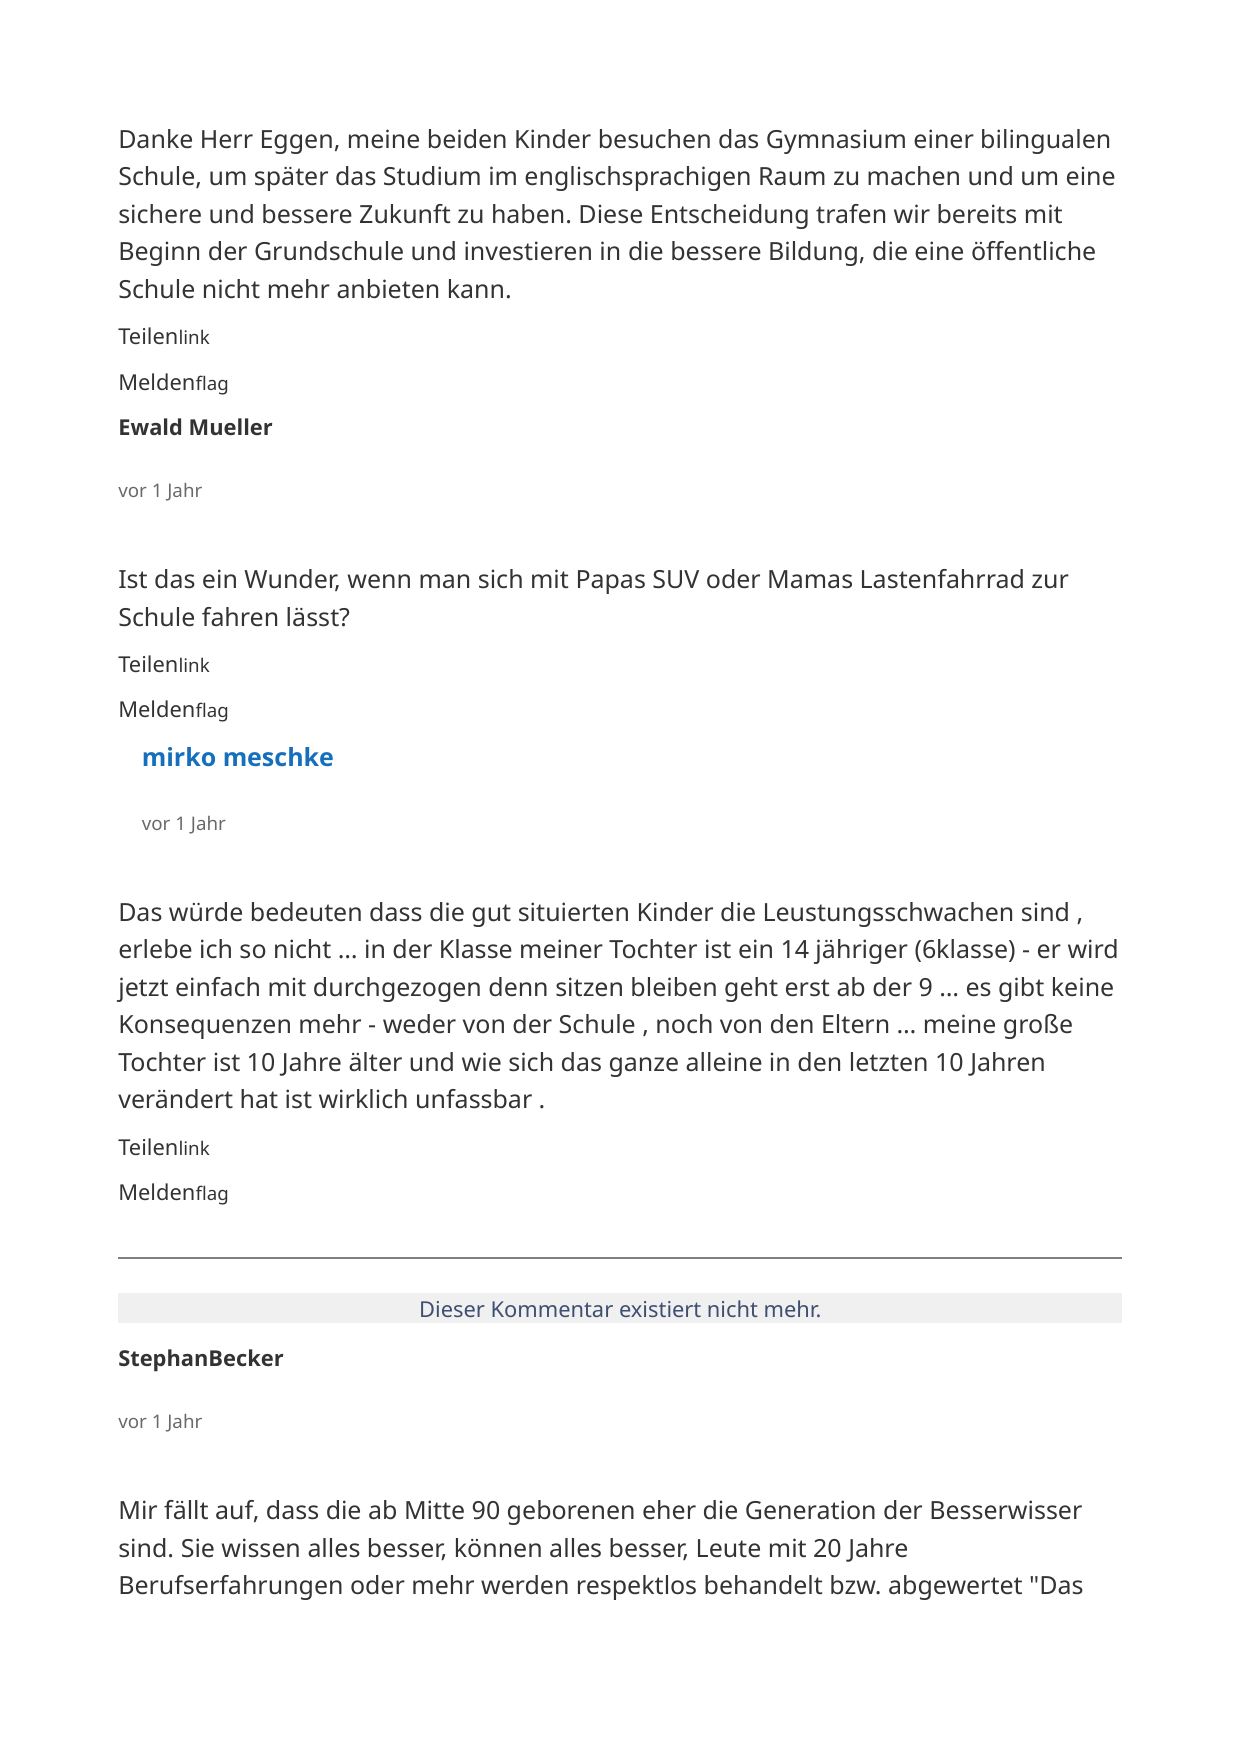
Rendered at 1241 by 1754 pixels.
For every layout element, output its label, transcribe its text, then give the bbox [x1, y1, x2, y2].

text vor 1 Jahr [118, 477, 1117, 503]
text Mir fällt auf, dass die ab Mitte 90 geborenen eher die Generation der Besserwisser sind. Sie wissen alles besser, können alles besser, Leute mit 20 Jahre Berufserfahrungen oder mehr werden respektlos behandelt bzw. abgewertet "Das [118, 1489, 1122, 1602]
text Meldenflag [118, 694, 1122, 724]
text mirko meschke [142, 740, 1114, 774]
text vor 1 Jahr [142, 810, 1117, 836]
text Das würde bedeuten dass die gut situierten Kinder die Leustungsschwachen sind , erlebe ich so nicht … in der Klasse meiner Tochter ist ein 14 jähriger (6klasse) - er wird jetzt einfach mit durchgezogen denn sitzen bleiben geht erst ab der 9 … es gibt keine Konsequenzen mehr - weder von der Schule , noch von den Eltern … meine große Tochter ist 10 Jahre älter und wie sich das ganze alleine in den letzten 10 Jahren verändert hat ist wirklich unfassbar . [118, 891, 1122, 1116]
text Danke Herr Eggen, meine beiden Kinder besuchen das Gymnasium einer bilingualen Schule, um später das Studium im englischsprachigen Raum zu machen und um eine sichere und bessere Zukunft zu haben. Diese Entscheidung trafen wir bereits mit Beginn der Grundschule und investieren in die bessere Bildung, die eine öffentliche Schule nicht mehr anbieten kann. [118, 118, 1122, 306]
text Meldenflag [118, 1177, 1122, 1207]
text Meldenflag [118, 367, 1122, 396]
text StephanBecker [118, 1343, 1114, 1373]
text Teilenlink [118, 649, 1122, 679]
text Ewald Mueller [118, 412, 1114, 442]
text Teilenlink [118, 1132, 1122, 1161]
text Dieser Kommentar existiert nicht mehr. [118, 1293, 1122, 1323]
text vor 1 Jahr [118, 1409, 1117, 1434]
text Teilenlink [118, 321, 1122, 351]
text Ist das ein Wunder, wenn man sich mit Papas SUV oder Mamas Lastenfahrrad zur Schule fahren lässt? [118, 558, 1122, 633]
